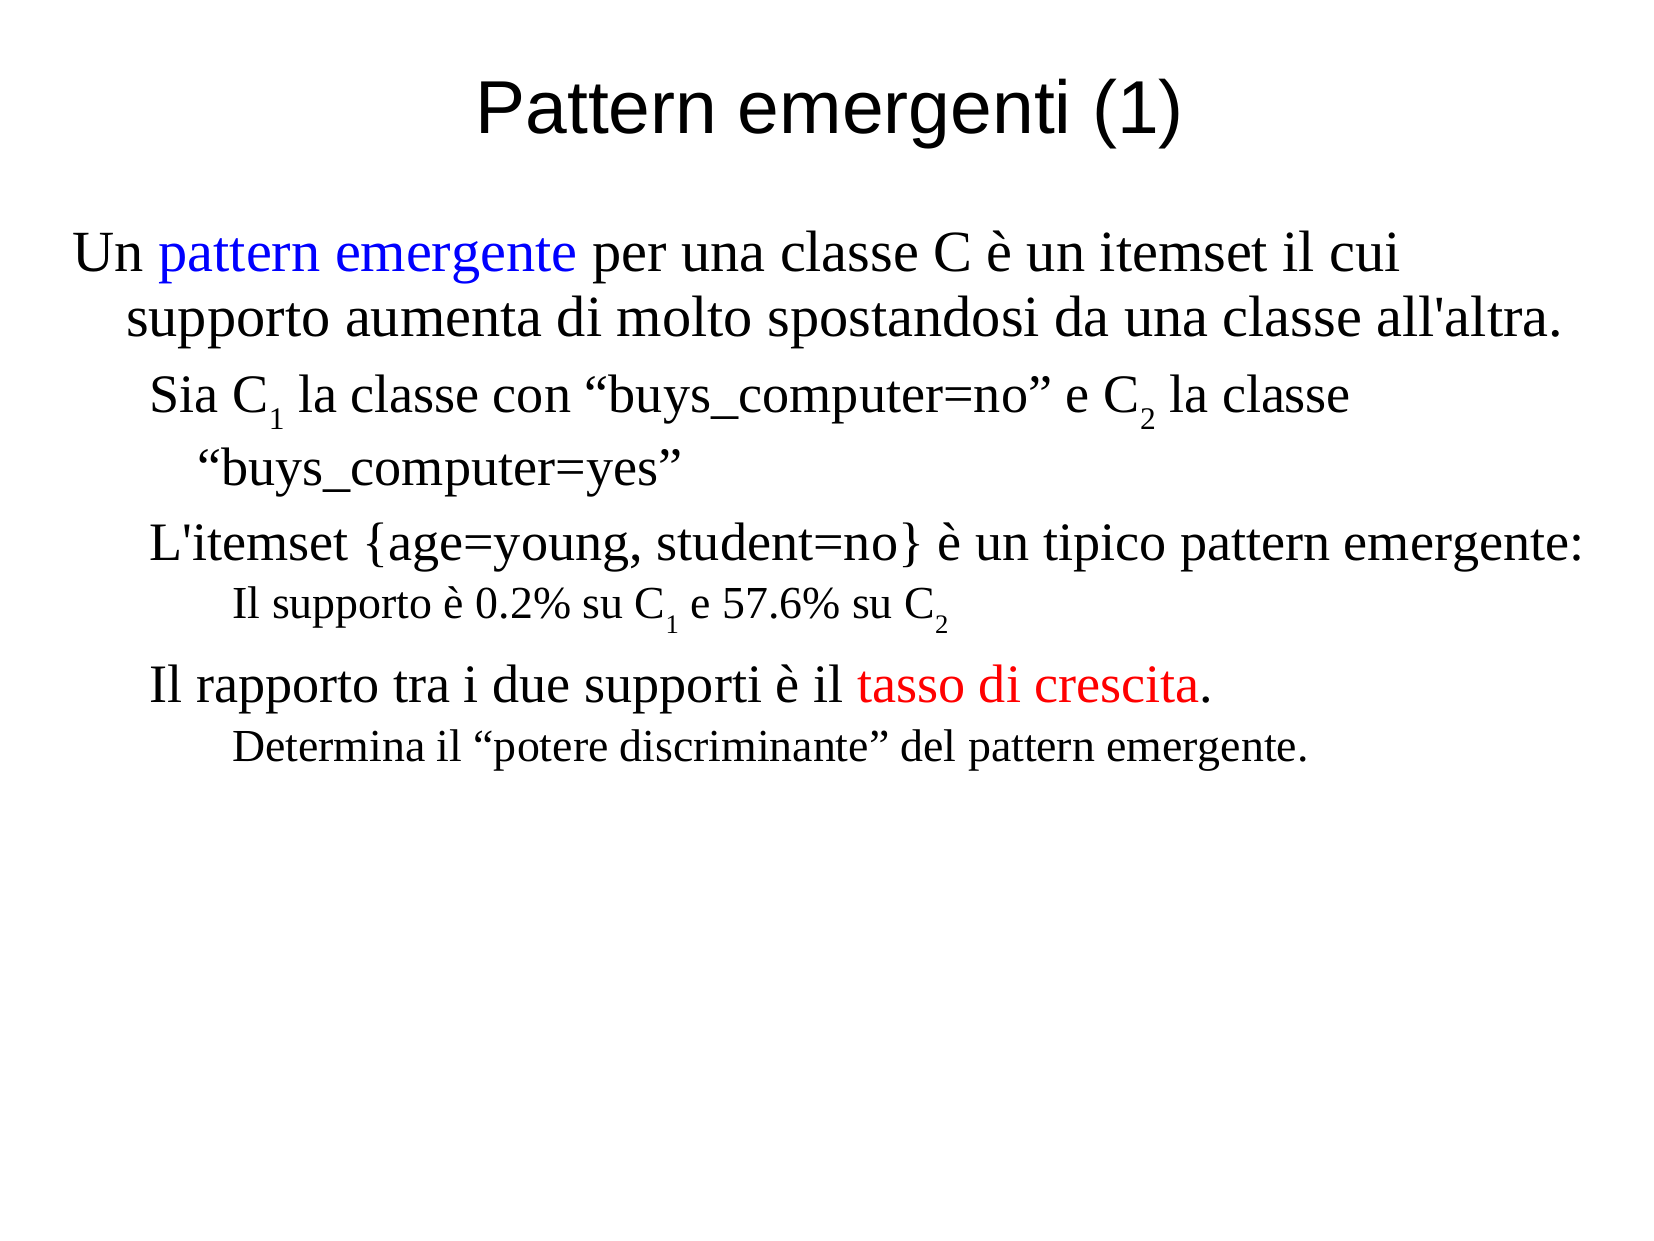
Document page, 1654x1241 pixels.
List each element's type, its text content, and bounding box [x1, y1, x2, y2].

title Pattern emergenti (1) [52, 42, 1608, 173]
list Un pattern emergente per una classe C è un itemset il cui supporto aumenta di molto spostandosi da una classe all'altra. Sia C1 la classe con “buys_computer=no” e C2 la classe “buys_computer=yes” L'itemset {age=young, student=no} è un tipico pattern emergente: Il supporto è 0.2% su C1 e 57.6% su C2 Il rapporto tra i due supporti è il tasso di crescita. Determina il “potere discriminante” del pattern emergente. [55, 219, 1605, 1197]
